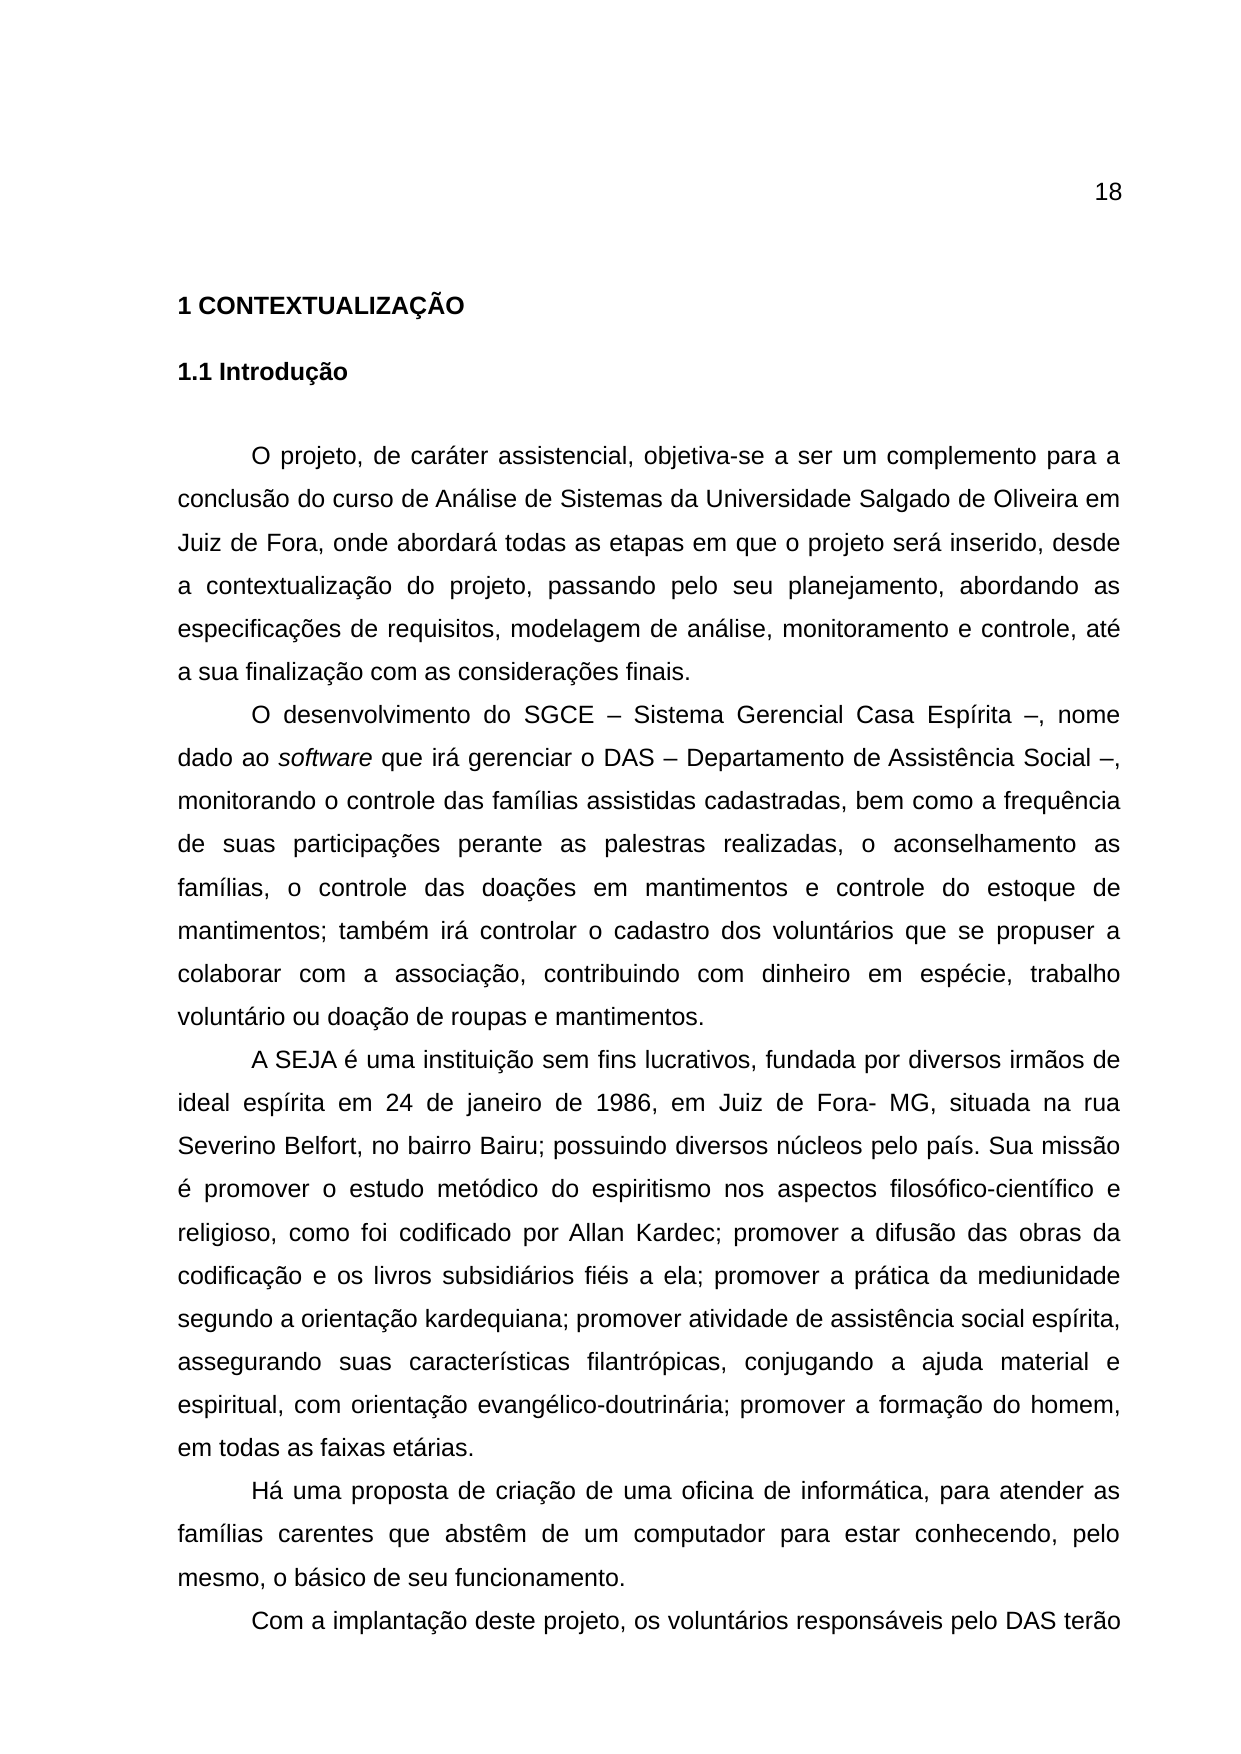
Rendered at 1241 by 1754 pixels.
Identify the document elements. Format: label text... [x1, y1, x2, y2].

subtitle 1 CONTEXTUALIZAÇÃO [177, 291, 1122, 319]
text O projeto, de caráter assistencial, objetiva-se a ser um complemento para a conclusão do curso de Análise de Sistemas da Universidade Salgado de Oliveira em Juiz de Fora, onde abordará todas as etapas em que o projeto será inserido, desde a contextualização do projeto, passando pelo seu planejamento, abordando as especificações de requisitos, modelagem de análise, monitoramento e controle, até a sua finalização com as considerações finais. [177, 441, 1122, 686]
text A SEJA é uma instituição sem fins lucrativos, fundada por diversos irmãos de ideal espírita em 24 de janeiro de 1986, em Juiz de Fora- MG, situada na rua Severino Belfort, no bairro Bairu; possuindo diversos núcleos pelo país. Sua missão é promover o estudo metódico do espiritismo nos aspectos filosófico-científico e religioso, como foi codificado por Allan Kardec; promover a difusão das obras da codificação e os livros subsidiários fiéis a ela; promover a prática da mediunidade segundo a orientação kardequiana; promover atividade de assistência social espírita, assegurando suas características filantrópicas, conjugando a ajuda material e espiritual, com orientação evangélico-doutrinária; promover a formação do homem, em todas as faixas etárias. [177, 1045, 1122, 1462]
text Há uma proposta de criação de uma oficina de informática, para atender as famílias carentes que abstêm de um computador para estar conhecendo, pelo mesmo, o básico de seu funcionamento. [177, 1476, 1122, 1591]
subtitle 1.1 Introdução [177, 357, 1122, 386]
text Com a implantação deste projeto, os voluntários responsáveis pelo DAS terão [177, 1606, 1122, 1634]
text O desenvolvimento do SGCE – Sistema Gerencial Casa Espírita –, nome dado ao software que irá gerenciar o DAS – Departamento de Assistência Social –, monitorando o controle das famílias assistidas cadastradas, bem como a frequência de suas participações perante as palestras realizadas, o aconselhamento as famílias, o controle das doações em mantimentos e controle do estoque de mantimentos; também irá controlar o cadastro dos voluntários que se propuser a colaborar com a associação, contribuindo com dinheiro em espécie, trabalho voluntário ou doação de roupas e mantimentos. [177, 700, 1122, 1031]
